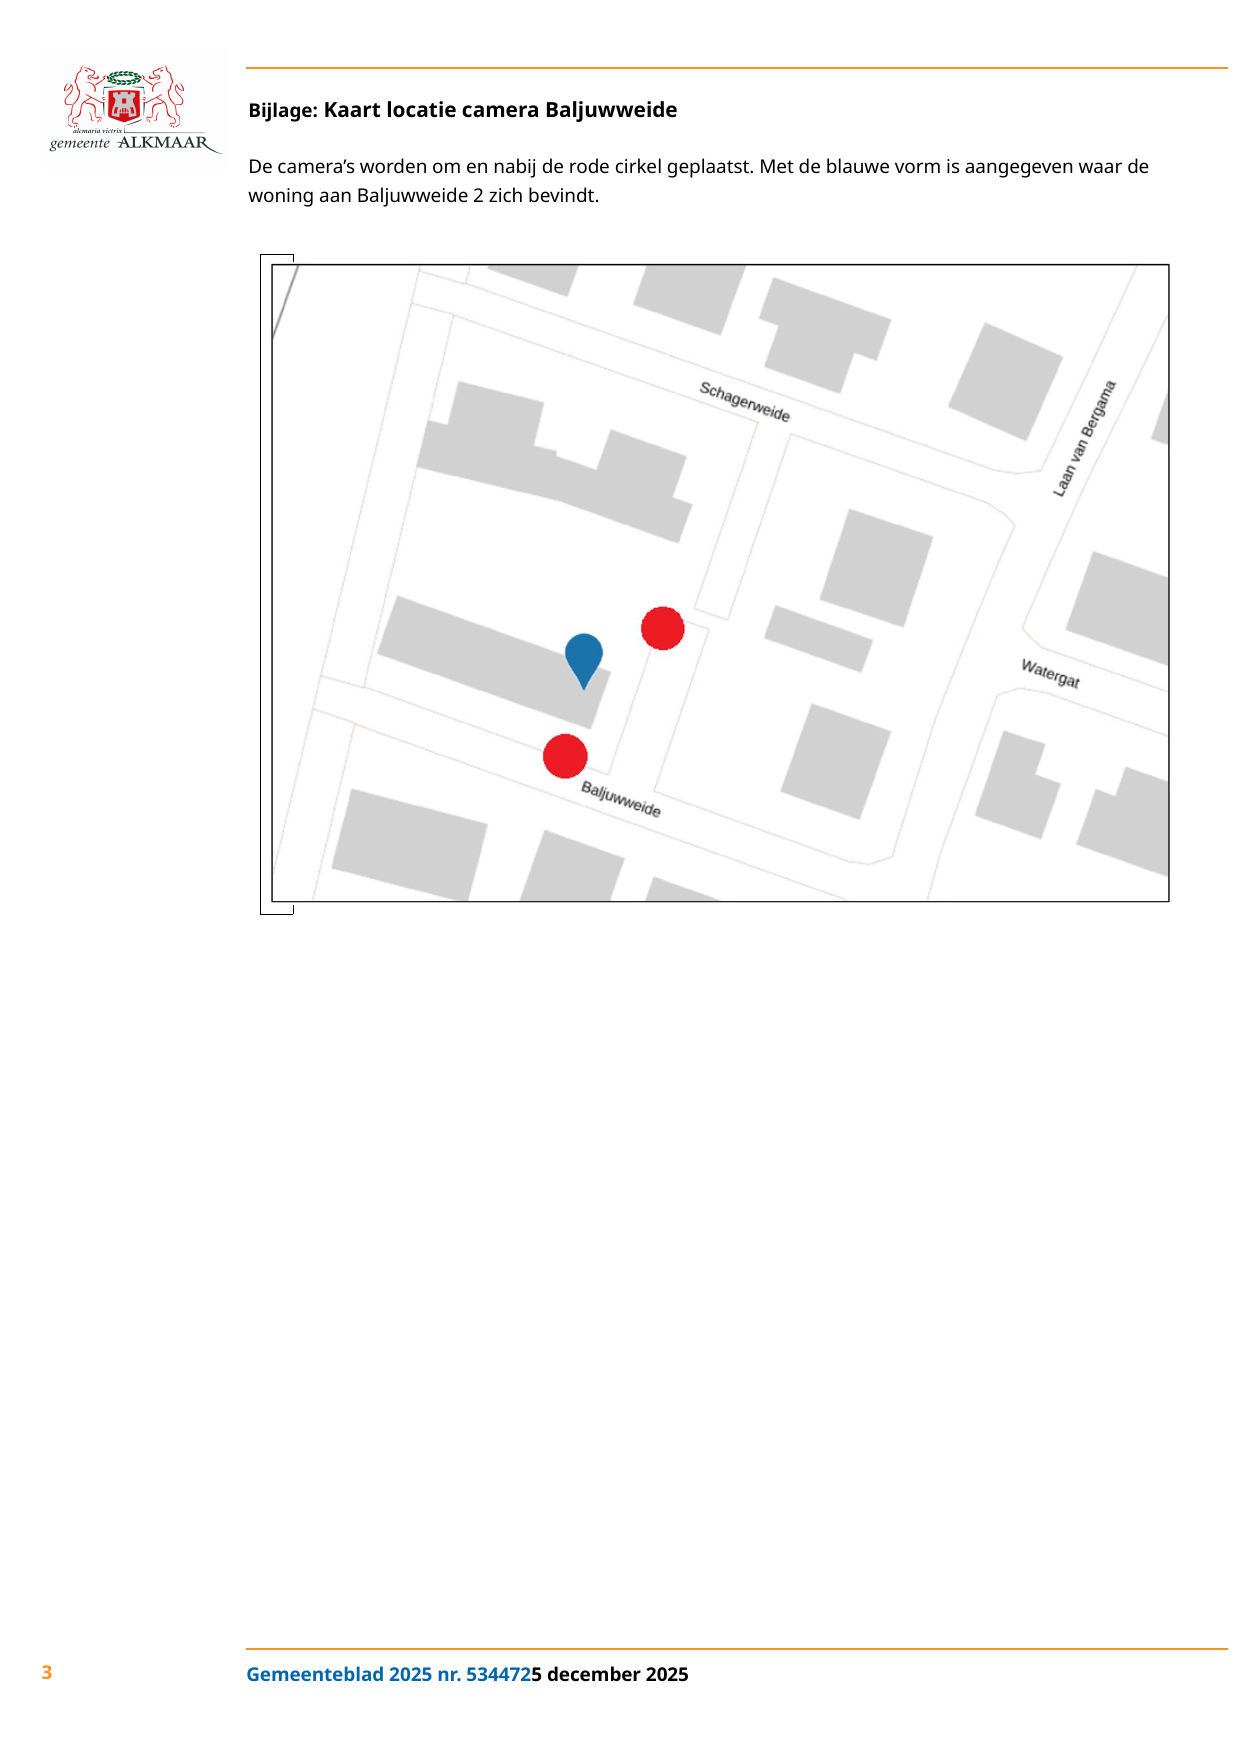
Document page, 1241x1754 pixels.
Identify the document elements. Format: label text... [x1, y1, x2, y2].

text De camera’s worden om en nabij de rode cirkel geplaatst. Met de blauwe vorm is aangegeven waar de woning aan Baljuwweide 2 zich bevindt. [248, 153, 1152, 208]
text Bijlage: Kaart locatie camera Baljuwweide [248, 95, 1152, 123]
picture [41, 47, 231, 172]
picture [268, 262, 1173, 905]
